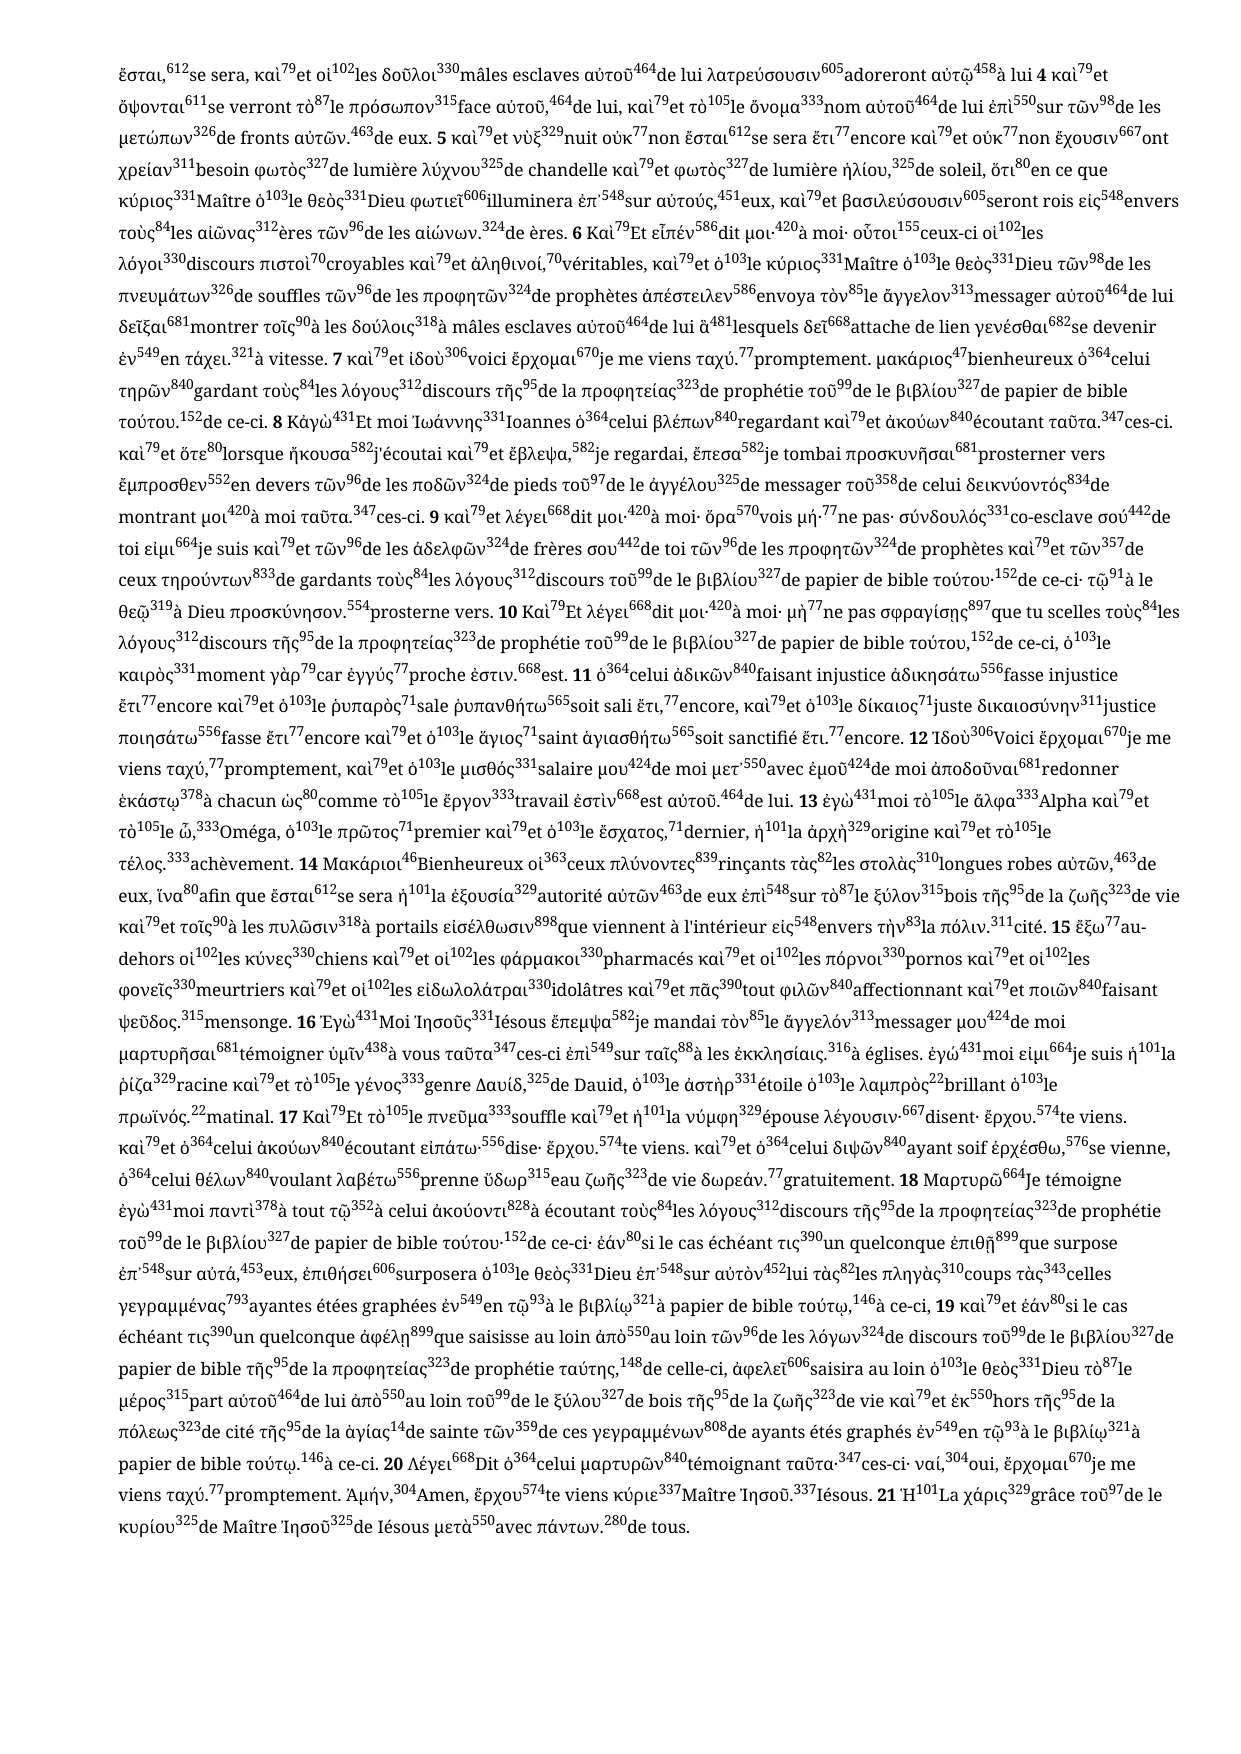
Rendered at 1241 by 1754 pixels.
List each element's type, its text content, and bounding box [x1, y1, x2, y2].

text 1 Καὶ79Et ἔδειξέν586montra μοι420à moi ποταμὸν313fleuve ὕδατος327de eau ζωῆς323de vie λαμπρὸν53brillant ὡς80comme κρύσταλλον,313cristal, ἐκπορευόμενον849se allant au dehors ἐκ550hors τοῦ97de le θρόνου325de trône τοῦ97de le θεοῦ325de Dieu καὶ79et τοῦ99de le ἀρνίου.327de petit agneau. 2 ἐν549en μέσῳ61à au milieu τῆς95de la πλατείας323de place αὐτῆς462de elle καὶ79et τοῦ97de le ποταμοῦ325de fleuve ἐντεῦθεν77d'ici καὶ79et ἐκεῖθεν77de là ξύλον333bois ζωῆς323de vie ποιοῦν842faisant καρποὺς312fruits δώδεκα,178douze, κατὰ548selon μῆνα313mois ἕκαστον269chacun ἀποδιδούς824redonnant τοὺς84les καρποὺς312fruits αὐτοῦ,466de lui, καὶ79et τὰ104les φύλλα332feuilles τοῦ99de le ξύλου327de bois εἰς548envers θεραπείαν311thérapie τῶν98de les ἐθνῶν.326de ethnies. 3 καὶ79et πᾶν289tout κατάθεμα333anathème de haut en bas οὐκ77non ἔσται612se sera ἔτι.77encore. καὶ79et ὁ103le θρόνος331trône τοῦ97de le θεοῦ325de Dieu καὶ79et τοῦ99de le ἀρνίου327de petit agneau ἐν549en αὐτῇ456à elle ἔσται,612se sera, καὶ79et οἱ102les δοῦλοι330mâles esclaves αὐτοῦ464de lui λατρεύσουσιν605adoreront αὐτῷ458à lui 4 καὶ79et ὄψονται611se verront τὸ87le πρόσωπον315face αὐτοῦ,464de lui, καὶ79et τὸ105le ὄνομα333nom αὐτοῦ464de lui ἐπὶ550sur τῶν98de les μετώπων326de fronts αὐτῶν.463de eux. 5 καὶ79et νὺξ329nuit οὐκ77non ἔσται612se sera ἔτι77encore καὶ79et οὐκ77non ἔχουσιν667ont χρείαν311besoin φωτὸς327de lumière λύχνου325de chandelle καὶ79et φωτὸς327de lumière ἡλίου,325de soleil, ὅτι80en ce que κύριος331Maître ὁ103le θεὸς331Dieu φωτιεῖ606illuminera ἐπ᾽548sur αὐτούς,451eux, καὶ79et βασιλεύσουσιν605seront rois εἰς548envers τοὺς84les αἰῶνας312ères τῶν96de les αἰώνων.324de ères. 6 Καὶ79Et εἶπέν586dit μοι·420à moi· οὗτοι155ceux-ci οἱ102les λόγοι330discours πιστοὶ70croyables καὶ79et ἀληθινοί,70véritables, καὶ79et ὁ103le κύριος331Maître ὁ103le θεὸς331Dieu τῶν98de les πνευμάτων326de souffles τῶν96de les προφητῶν324de prophètes ἀπέστειλεν586envoya τὸν85le ἄγγελον313messager αὐτοῦ464de lui δεῖξαι681montrer τοῖς90à les δούλοις318à mâles esclaves αὐτοῦ464de lui ἃ481lesquels δεῖ668attache de lien γενέσθαι682se devenir ἐν549en τάχει.321à vitesse. 7 καὶ79et ἰδοὺ306voici ἔρχομαι670je me viens ταχύ.77promptement. μακάριος47bienheureux ὁ364celui τηρῶν840gardant τοὺς84les λόγους312discours τῆς95de la προφητείας323de prophétie τοῦ99de le βιβλίου327de papier de bible τούτου.152de ce-ci. 8 Κἀγὼ431Et moi Ἰωάννης331Ioannes ὁ364celui βλέπων840regardant καὶ79et ἀκούων840écoutant ταῦτα.347ces-ci. καὶ79et ὅτε80lorsque ἤκουσα582j'écoutai καὶ79et ἔβλεψα,582je regardai, ἔπεσα582je tombai προσκυνῆσαι681prosterner vers ἔμπροσθεν552en devers τῶν96de les ποδῶν324de pieds τοῦ97de le ἀγγέλου325de messager τοῦ358de celui δεικνύοντός834de montrant μοι420à moi ταῦτα.347ces-ci. 9 καὶ79et λέγει668dit μοι·420à moi· ὅρα570vois μή·77ne pas· σύνδουλός331co-esclave σού442de toi εἰμι664je suis καὶ79et τῶν96de les ἀδελφῶν324de frères σου442de toi τῶν96de les προφητῶν324de prophètes καὶ79et τῶν357de ceux τηρούντων833de gardants τοὺς84les λόγους312discours τοῦ99de le βιβλίου327de papier de bible τούτου·152de ce-ci· τῷ91à le θεῷ319à Dieu προσκύνησον.554prosterne vers. 10 Καὶ79Et λέγει668dit μοι·420à moi· μὴ77ne pas σφραγίσῃς897que tu scelles τοὺς84les λόγους312discours τῆς95de la προφητείας323de prophétie τοῦ99de le βιβλίου327de papier de bible τούτου,152de ce-ci, ὁ103le καιρὸς331moment γὰρ79car ἐγγύς77proche ἐστιν.668est. 11 ὁ364celui ἀδικῶν840faisant injustice ἀδικησάτω556fasse injustice ἔτι77encore καὶ79et ὁ103le ῥυπαρὸς71sale ῥυπανθήτω565soit sali ἔτι,77encore, καὶ79et ὁ103le δίκαιος71juste δικαιοσύνην311justice ποιησάτω556fasse ἔτι77encore καὶ79et ὁ103le ἅγιος71saint ἁγιασθήτω565soit sanctifié ἔτι.77encore. 12 Ἰδοὺ306Voici ἔρχομαι670je me viens ταχύ,77promptement, καὶ79et ὁ103le μισθός331salaire μου424de moi μετ᾽550avec ἐμοῦ424de moi ἀποδοῦναι681redonner ἑκάστῳ378à chacun ὡς80comme τὸ105le ἔργον333travail ἐστὶν668est αὐτοῦ.464de lui. 13 ἐγὼ431moi τὸ105le ἄλφα333Alpha καὶ79et τὸ105le ὦ,333Oméga, ὁ103le πρῶτος71premier καὶ79et ὁ103le ἔσχατος,71dernier, ἡ101la ἀρχὴ329origine καὶ79et τὸ105le τέλος.333achèvement. 14 Μακάριοι46Bienheureux οἱ363ceux πλύνοντες839rinçants τὰς82les στολὰς310longues robes αὐτῶν,463de eux, ἵνα80afin que ἔσται612se sera ἡ101la ἐξουσία329autorité αὐτῶν463de eux ἐπὶ548sur τὸ87le ξύλον315bois τῆς95de la ζωῆς323de vie καὶ79et τοῖς90à les πυλῶσιν318à portails εἰσέλθωσιν898que viennent à l'intérieur εἰς548envers τὴν83la πόλιν.311cité. 15 ἔξω77au-dehors οἱ102les κύνες330chiens καὶ79et οἱ102les φάρμακοι330pharmacés καὶ79et οἱ102les πόρνοι330pornos καὶ79et οἱ102les φονεῖς330meurtriers καὶ79et οἱ102les εἰδωλολάτραι330idolâtres καὶ79et πᾶς390tout φιλῶν840affectionnant καὶ79et ποιῶν840faisant ψεῦδος.315mensonge. 16 Ἐγὼ431Moi Ἰησοῦς331Iésous ἔπεμψα582je mandai τὸν85le ἄγγελόν313messager μου424de moi μαρτυρῆσαι681témoigner ὑμῖν438à vous ταῦτα347ces-ci ἐπὶ549sur ταῖς88à les ἐκκλησίαις.316à églises. ἐγώ431moi εἰμι664je suis ἡ101la ῥίζα329racine καὶ79et τὸ105le γένος333genre Δαυίδ,325de Dauid, ὁ103le ἀστὴρ331étoile ὁ103le λαμπρὸς22brillant ὁ103le πρωϊνός.22matinal. 17 Καὶ79Et τὸ105le πνεῦμα333souffle καὶ79et ἡ101la νύμφη329épouse λέγουσιν·667disent· ἔρχου.574te viens. καὶ79et ὁ364celui ἀκούων840écoutant εἰπάτω·556dise· ἔρχου.574te viens. καὶ79et ὁ364celui διψῶν840ayant soif ἐρχέσθω,576se vienne, ὁ364celui θέλων840voulant λαβέτω556prenne ὕδωρ315eau ζωῆς323de vie δωρεάν.77gratuitement. 18 Μαρτυρῶ664Je témoigne ἐγὼ431moi παντὶ378à tout τῷ352à celui ἀκούοντι828à écoutant τοὺς84les λόγους312discours τῆς95de la προφητείας323de prophétie τοῦ99de le βιβλίου327de papier de bible τούτου·152de ce-ci· ἐάν80si le cas échéant τις390un quelconque ἐπιθῇ899que surpose ἐπ᾽548sur αὐτά,453eux, ἐπιθήσει606surposera ὁ103le θεὸς331Dieu ἐπ᾽548sur αὐτὸν452lui τὰς82les πληγὰς310coups τὰς343celles γεγραμμένας793ayantes étées graphées ἐν549en τῷ93à le βιβλίῳ321à papier de bible τούτῳ,146à ce-ci, 19 καὶ79et ἐάν80si le cas échéant τις390un quelconque ἀφέλῃ899que saisisse au loin ἀπὸ550au loin τῶν96de les λόγων324de discours τοῦ99de le βιβλίου327de papier de bible τῆς95de la προφητείας323de prophétie ταύτης,148de celle-ci, ἀφελεῖ606saisira au loin ὁ103le θεὸς331Dieu τὸ87le μέρος315part αὐτοῦ464de lui ἀπὸ550au loin τοῦ99de le ξύλου327de bois τῆς95de la ζωῆς323de vie καὶ79et ἐκ550hors τῆς95de la πόλεως323de cité τῆς95de la ἁγίας14de sainte τῶν359de ces γεγραμμένων808de ayants étés graphés ἐν549en τῷ93à le βιβλίῳ321à papier de bible τούτῳ.146à ce-ci. 20 Λέγει668Dit ὁ364celui μαρτυρῶν840témoignant ταῦτα·347ces-ci· ναί,304oui, ἔρχομαι670je me viens ταχύ.77promptement. Ἀμήν,304Amen, ἔρχου574te viens κύριε337Maître Ἰησοῦ.337Iésous. 21 Ἡ101La χάρις329grâce τοῦ97de le κυρίου325de Maître Ἰησοῦ325de Iésous μετὰ550avec πάντων.280de tous. [118, 59, 1181, 1673]
